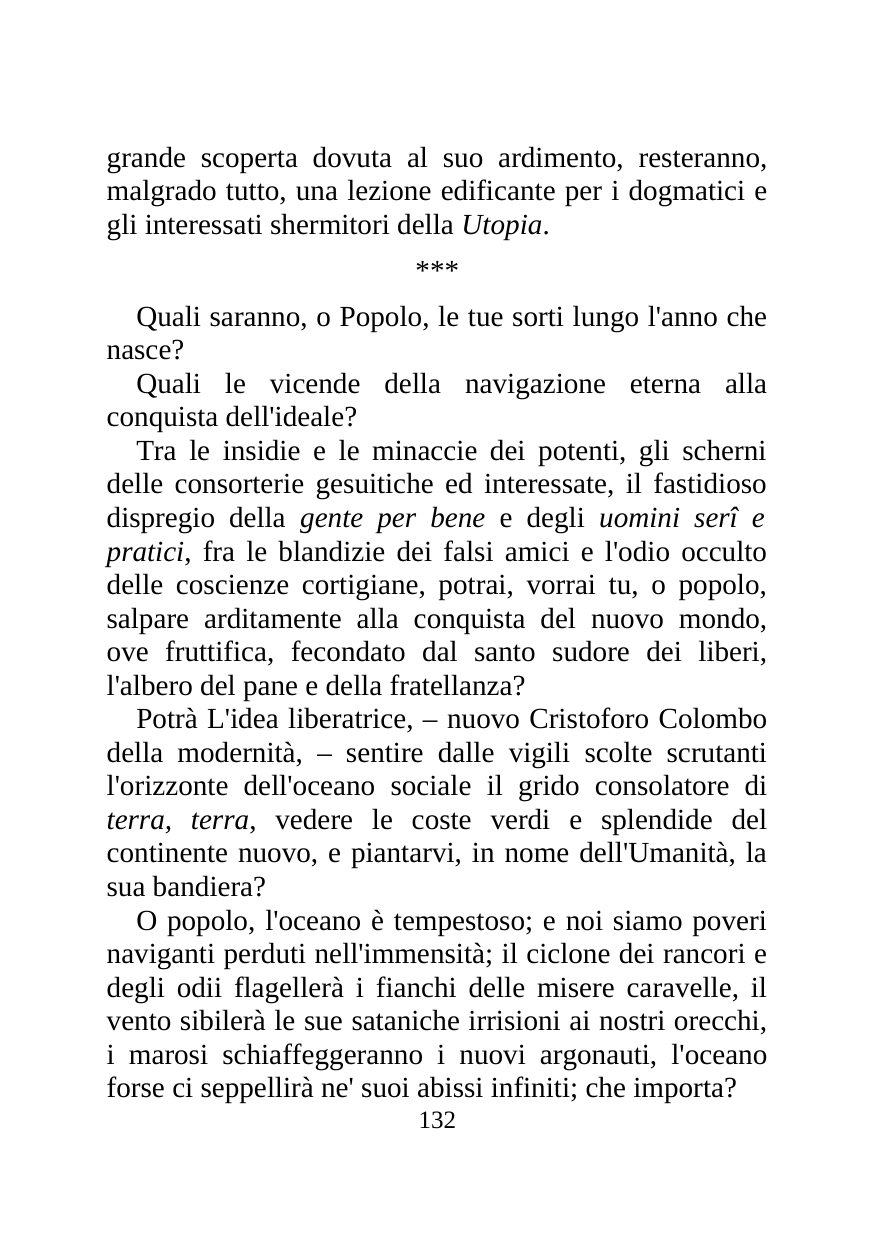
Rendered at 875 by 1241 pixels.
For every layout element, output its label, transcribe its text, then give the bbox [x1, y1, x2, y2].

text Tra le insidie e le minaccie dei potenti, gli scherni delle consorterie gesuitiche ed interessate, il fastidioso dispregio della gente per bene e degli uomini serî e pratici, fra le blandizie dei falsi amici e l'odio occulto delle coscienze cortigiane, potrai, vorrai tu, o popolo, salpare arditamente alla conquista del nuovo mondo, ove fruttifica, fecondato dal santo sudore dei liberi, l'albero del pane e della fratellanza? [106, 433, 768, 701]
text Potrà L'idea liberatrice, – nuovo Cristoforo Colombo della modernità, – sentire dalle vigili scolte scrutanti l'orizzonte dell'oceano sociale il grido consolatore di terra, terra, vedere le coste verdi e splendide del continente nuovo, e piantarvi, in nome dell'Umanità, la sua bandiera? [106, 701, 768, 903]
text Quali le vicende della navigazione eterna alla conquista dell'ideale? [106, 366, 768, 433]
text grande scoperta dovuta al suo ardimento, resteranno, malgrado tutto, una lezione edificante per i dogmatici e gli interessati shermitori della Utopia. [106, 140, 768, 240]
text *** [106, 253, 768, 286]
text O popolo, l'oceano è tempestoso; e noi siamo poveri naviganti perduti nell'immensità; il ciclone dei rancori e degli odii flagellerà i fianchi delle misere caravelle, il vento sibilerà le sue sataniche irrisioni ai nostri orecchi, i marosi schiaffeggeranno i nuovi argonauti, l'oceano forse ci seppellirà ne' suoi abissi infiniti; che importa? [106, 903, 768, 1104]
text Quali saranno, o Popolo, le tue sorti lungo l'anno che nasce? [106, 299, 768, 366]
